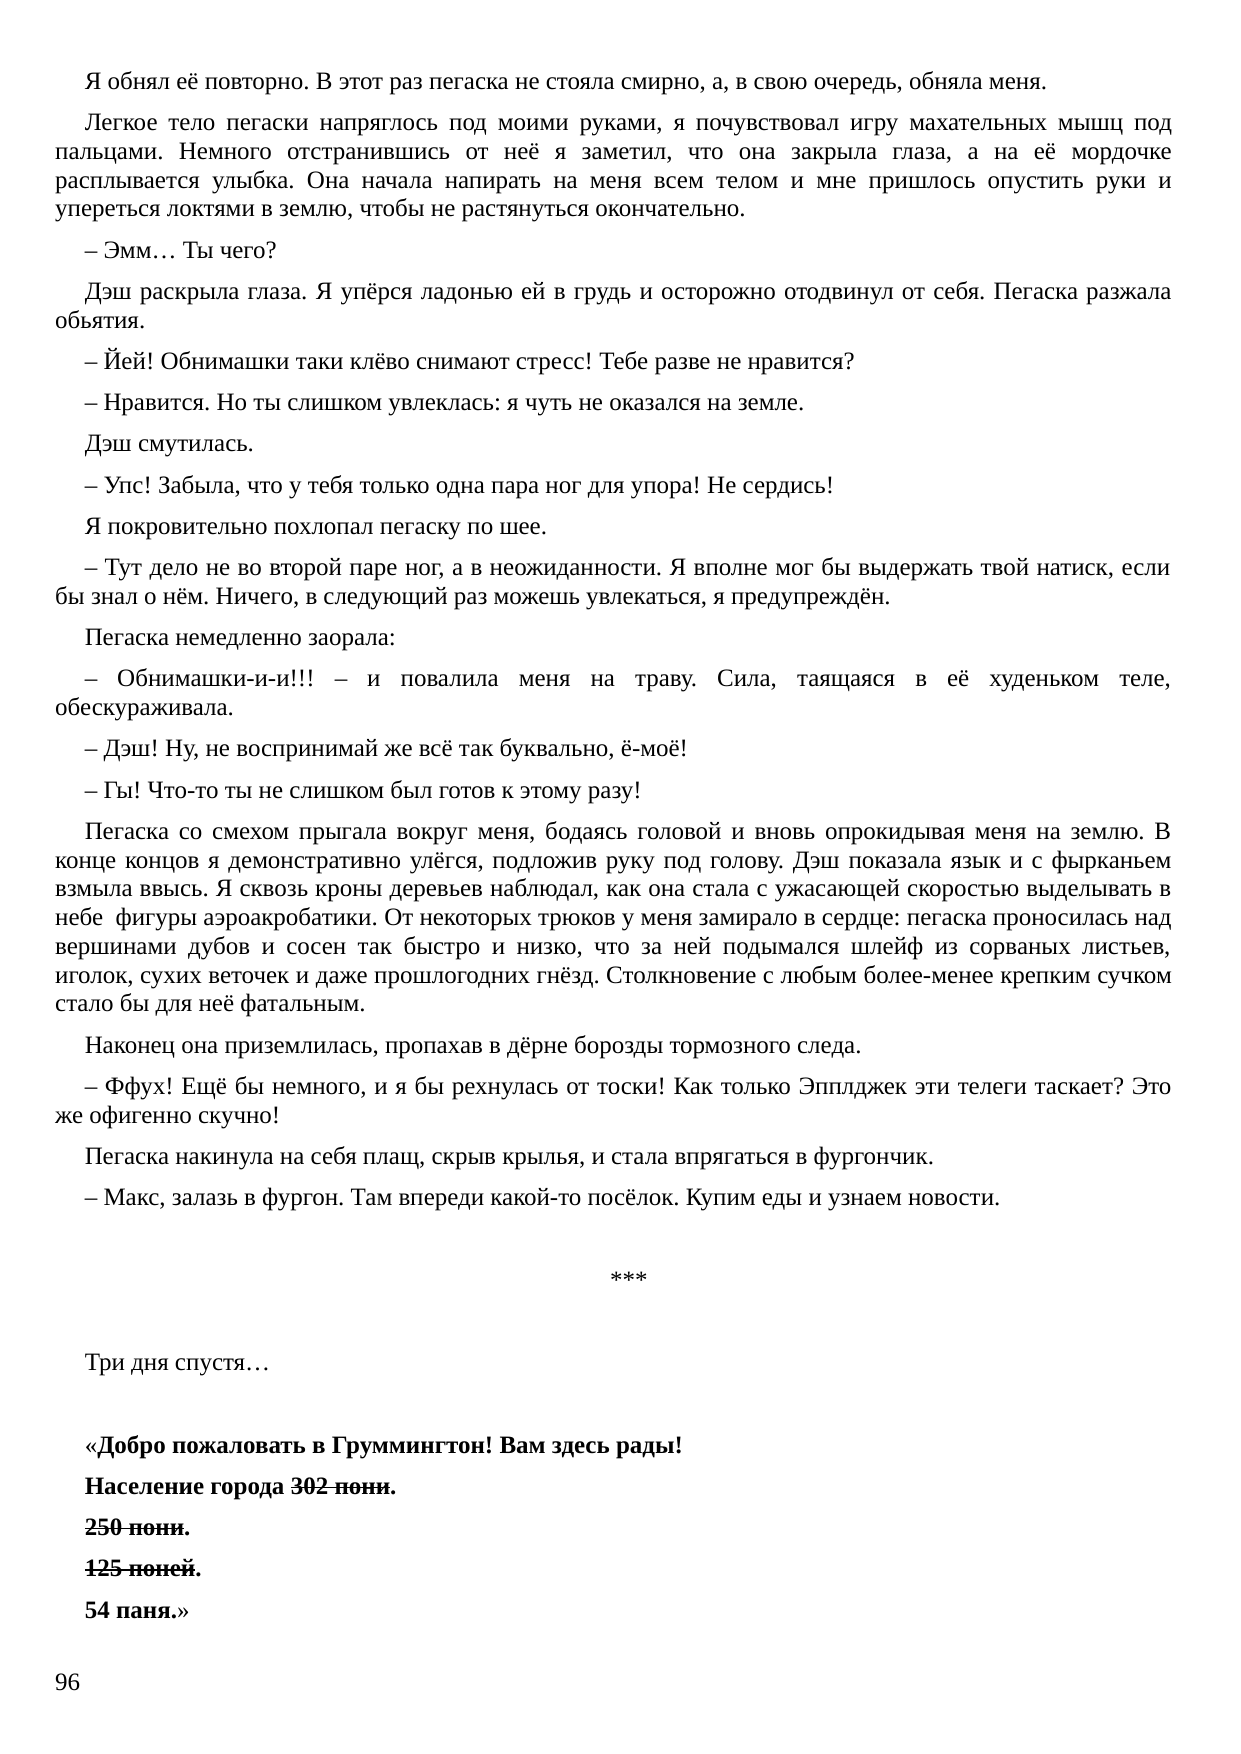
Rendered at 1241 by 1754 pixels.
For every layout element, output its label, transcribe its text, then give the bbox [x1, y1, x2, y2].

text Дэш раскрыла глаза. Я упёрся ладонью ей в грудь и осторожно отодвинул от себя. Пегаска разжала обьятия. [55, 276, 1173, 333]
text – Гы! Что-то ты не слишком был готов к этому разу! [55, 775, 1173, 803]
text – Дэш! Ну, не воспринимай же всё так буквально, ё-моё! [55, 733, 1173, 762]
text – Тут дело не во второй паре ног, а в неожиданности. Я вполне мог бы выдержать твой натиск, если бы знал о нём. Ничего, в следующий раз можешь увлекаться, я предупреждён. [55, 552, 1173, 610]
text Пегаска немедленно заорала: [55, 622, 1173, 651]
text – Макс, залазь в фургон. Там впереди какой-то посёлок. Купим еды и узнаем новости. [55, 1182, 1173, 1211]
text Население города 302 пони. [55, 1471, 1173, 1500]
text Дэш смутилась. [55, 428, 1173, 457]
text – Упс! Забыла, что у тебя только одна пара ног для упора! Не сердись! [55, 470, 1173, 498]
text – Обнимашки-и-и!!! – и повалила меня на траву. Сила, таящаяся в её худеньком теле, обескураживала. [55, 663, 1173, 721]
text Я покровительно похлопал пегаску по шее. [55, 511, 1173, 540]
text Пегаска накинула на себя плащ, скрыв крылья, и стала впрягаться в фургончик. [55, 1141, 1173, 1170]
text – Нравится. Но ты слишком увлеклась: я чуть не оказался на земле. [55, 387, 1173, 416]
text 125 поней. [55, 1553, 1173, 1582]
text Три дня спустя… [55, 1347, 1173, 1376]
text Наконец она приземлилась, пропахав в дёрне борозды тормозного следа. [55, 1030, 1173, 1058]
text Я обнял её повторно. В этот раз пегаска не стояла смирно, а, в свою очередь, обняла меня. [55, 66, 1173, 95]
text Пегаска со смехом прыгала вокруг меня, бодаясь головой и вновь опрокидывая меня на землю. В конце концов я демонстративно улёгся, подложив руку под голову. Дэш показала язык и с фырканьем взмыла ввысь. Я сквозь кроны деревьев наблюдал, как она стала с ужасающей скоростью выделывать в небе фигуры аэроакробатики. От некоторых трюков у меня замирало в сердце: пегаска проносилась над вершинами дубов и сосен так быстро и низко, что за ней подымался шлейф из сорваных листьев, иголок, сухих веточек и даже прошлогодних гнёзд. Столкновение с любым более-менее крепким сучком стало бы для неё фатальным. [55, 816, 1173, 1017]
text – Ффух! Ещё бы немного, и я бы рехнулась от тоски! Как только Эпплджек эти телеги таскает? Это же офигенно скучно! [55, 1071, 1173, 1128]
text *** [55, 1265, 1173, 1293]
text «Добро пожаловать в Груммингтон! Вам здесь рады! [55, 1430, 1173, 1458]
text 54 паня.» [55, 1595, 1173, 1623]
text – Эмм… Ты чего? [55, 235, 1173, 263]
text Легкое тело пегаски напряглось под моими руками, я почувствовал игру махательных мышц под пальцами. Немного отстранившись от неё я заметил, что она закрыла глаза, а на её мордочке расплывается улыбка. Она начала напирать на меня всем телом и мне пришлось опустить руки и упереться локтями в землю, чтобы не растянуться окончательно. [55, 107, 1173, 222]
text – Йей! Обнимашки таки клёво снимают стресс! Тебе разве не нравится? [55, 346, 1173, 375]
text 250 пони. [55, 1512, 1173, 1541]
